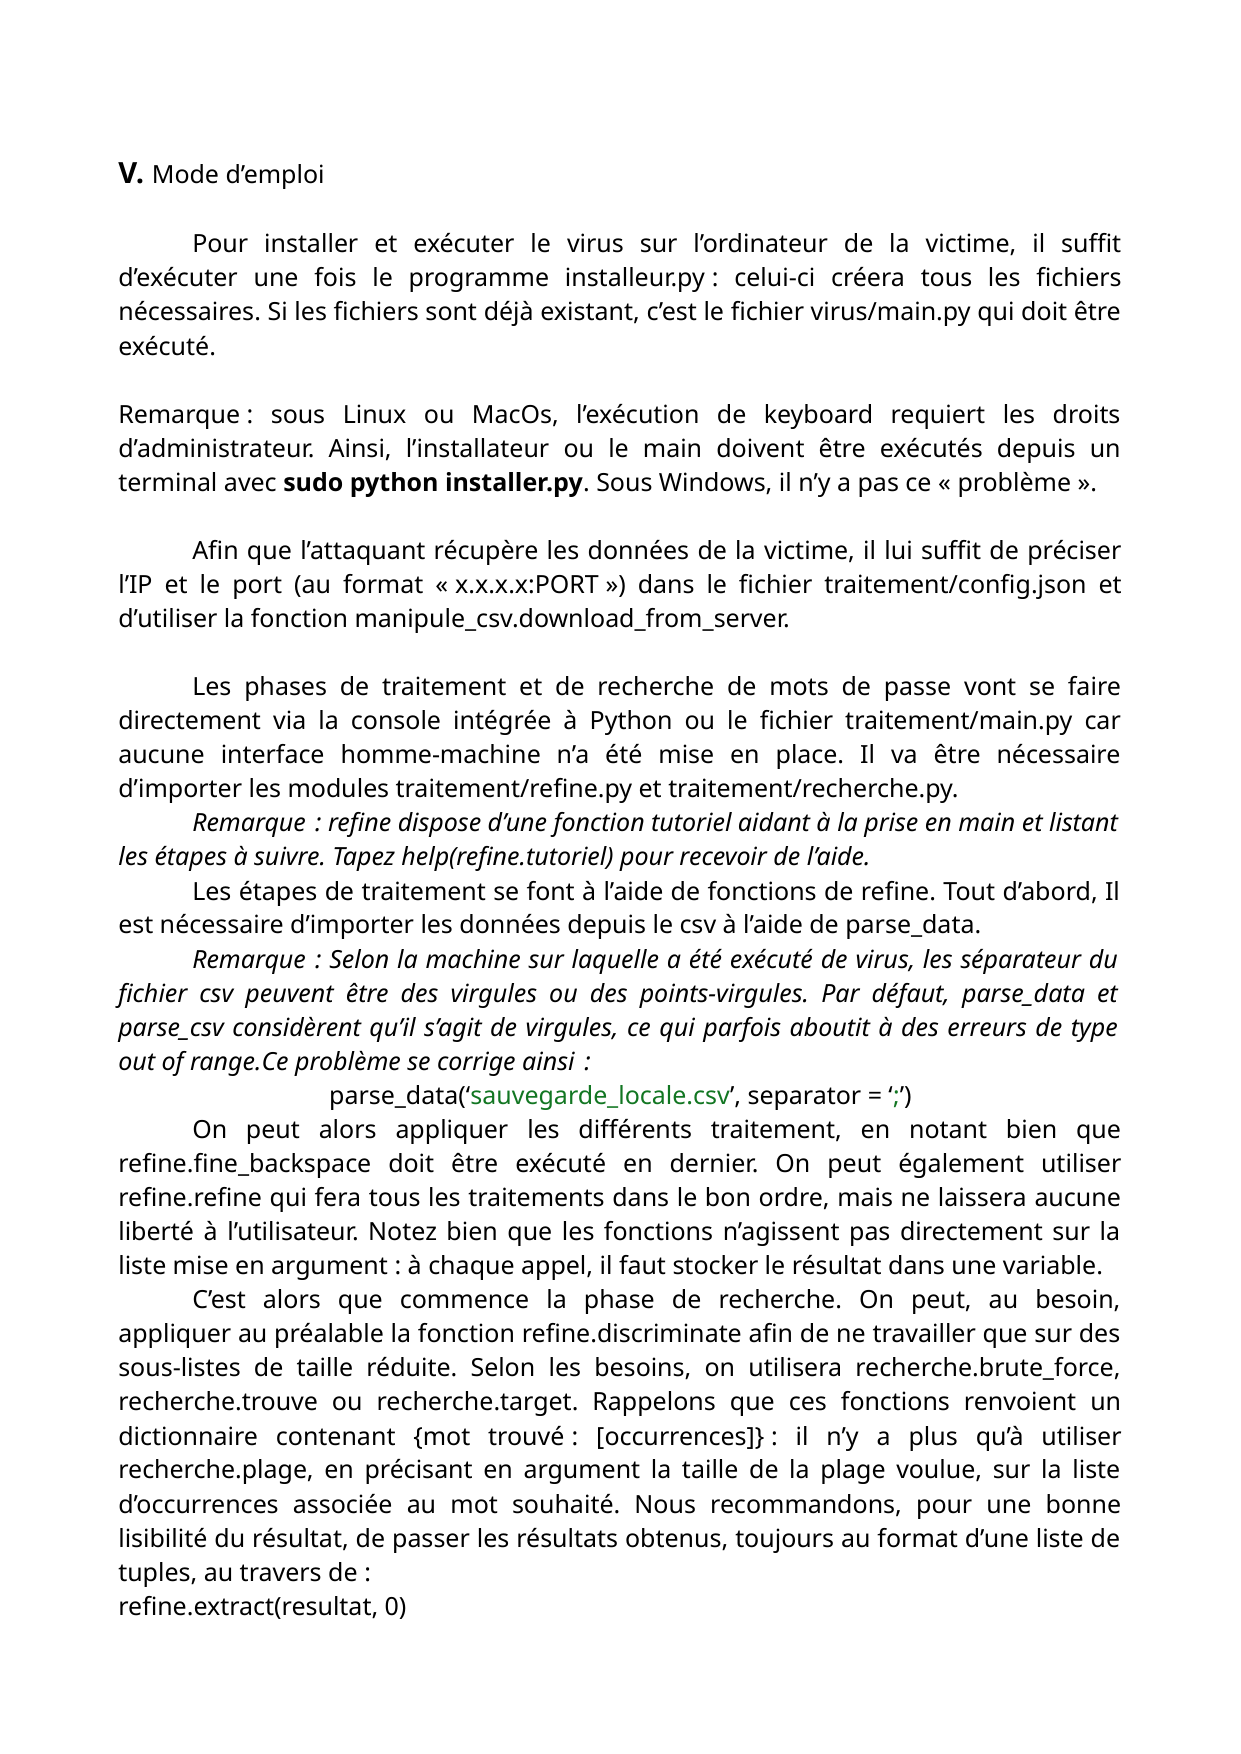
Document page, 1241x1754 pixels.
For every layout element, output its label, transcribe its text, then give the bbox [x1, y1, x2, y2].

text Remarque : refine dispose d’une fonction tutoriel aidant à la prise en main et listant les étapes à suivre. Tapez help(refine.tutoriel) pour recevoir de l’aide. [118, 805, 1122, 873]
text On peut alors appliquer les différents traitement, en notant bien que refine.fine_backspace doit être exécuté en dernier. On peut également utiliser refine.refine qui fera tous les traitements dans le bon ordre, mais ne laissera aucune liberté à l’utilisateur. Notez bien que les fonctions n’agissent pas directement sur la liste mise en argument : à chaque appel, il faut stocker le résultat dans une variable. [118, 1112, 1122, 1282]
title Mode d’emploi [118, 152, 1122, 192]
text Les phases de traitement et de recherche de mots de passe vont se faire directement via la console intégrée à Python ou le fichier traitement/main.py car aucune interface homme-machine n’a été mise en place. Il va être nécessaire d’importer les modules traitement/refine.py et traitement/recherche.py. [118, 669, 1122, 805]
text refine.extract(resultat, 0) [118, 1588, 1122, 1622]
text Afin que l’attaquant récupère les données de la victime, il lui suffit de préciser l’IP et le port (au format « x.x.x.x:PORT ») dans le fichier traitement/config.json et d’utiliser la fonction manipule_csv.download_from_server. [118, 532, 1122, 635]
text Pour installer et exécuter le virus sur l’ordinateur de la victime, il suffit d’exécuter une fois le programme installeur.py : celui-ci créera tous les fichiers nécessaires. Si les fichiers sont déjà existant, c’est le fichier virus/main.py qui doit être exécuté. [118, 226, 1122, 362]
text Remarque : Selon la machine sur laquelle a été exécuté de virus, les séparateur du fichier csv peuvent être des virgules ou des points-virgules. Par défaut, parse_data et parse_csv considèrent qu’il s’agit de virgules, ce qui parfois aboutit à des erreurs de type out of range.Ce problème se corrige ainsi : [118, 941, 1122, 1077]
text parse_data(‘sauvegarde_locale.csv’, separator = ‘;’) [118, 1077, 1122, 1112]
text Remarque : sous Linux ou MacOs, l’exécution de keyboard requiert les droits d’administrateur. Ainsi, l’installateur ou le main doivent être exécutés depuis un terminal avec sudo python installer.py. Sous Windows, il n’y a pas ce « problème ». [118, 396, 1122, 498]
text C’est alors que commence la phase de recherche. On peut, au besoin, appliquer au préalable la fonction refine.discriminate afin de ne travailler que sur des sous-listes de taille réduite. Selon les besoins, on utilisera recherche.brute_force, recherche.trouve ou recherche.target. Rappelons que ces fonctions renvoient un dictionnaire contenant {mot trouvé : [occurrences]} : il n’y a plus qu’à utiliser recherche.plage, en précisant en argument la taille de la plage voulue, sur la liste d’occurrences associée au mot souhaité. Nous recommandons, pour une bonne lisibilité du résultat, de passer les résultats obtenus, toujours au format d’une liste de tuples, au travers de : [118, 1282, 1122, 1588]
text Les étapes de traitement se font à l’aide de fonctions de refine. Tout d’abord, Il est nécessaire d’importer les données depuis le csv à l’aide de parse_data. [118, 873, 1122, 941]
